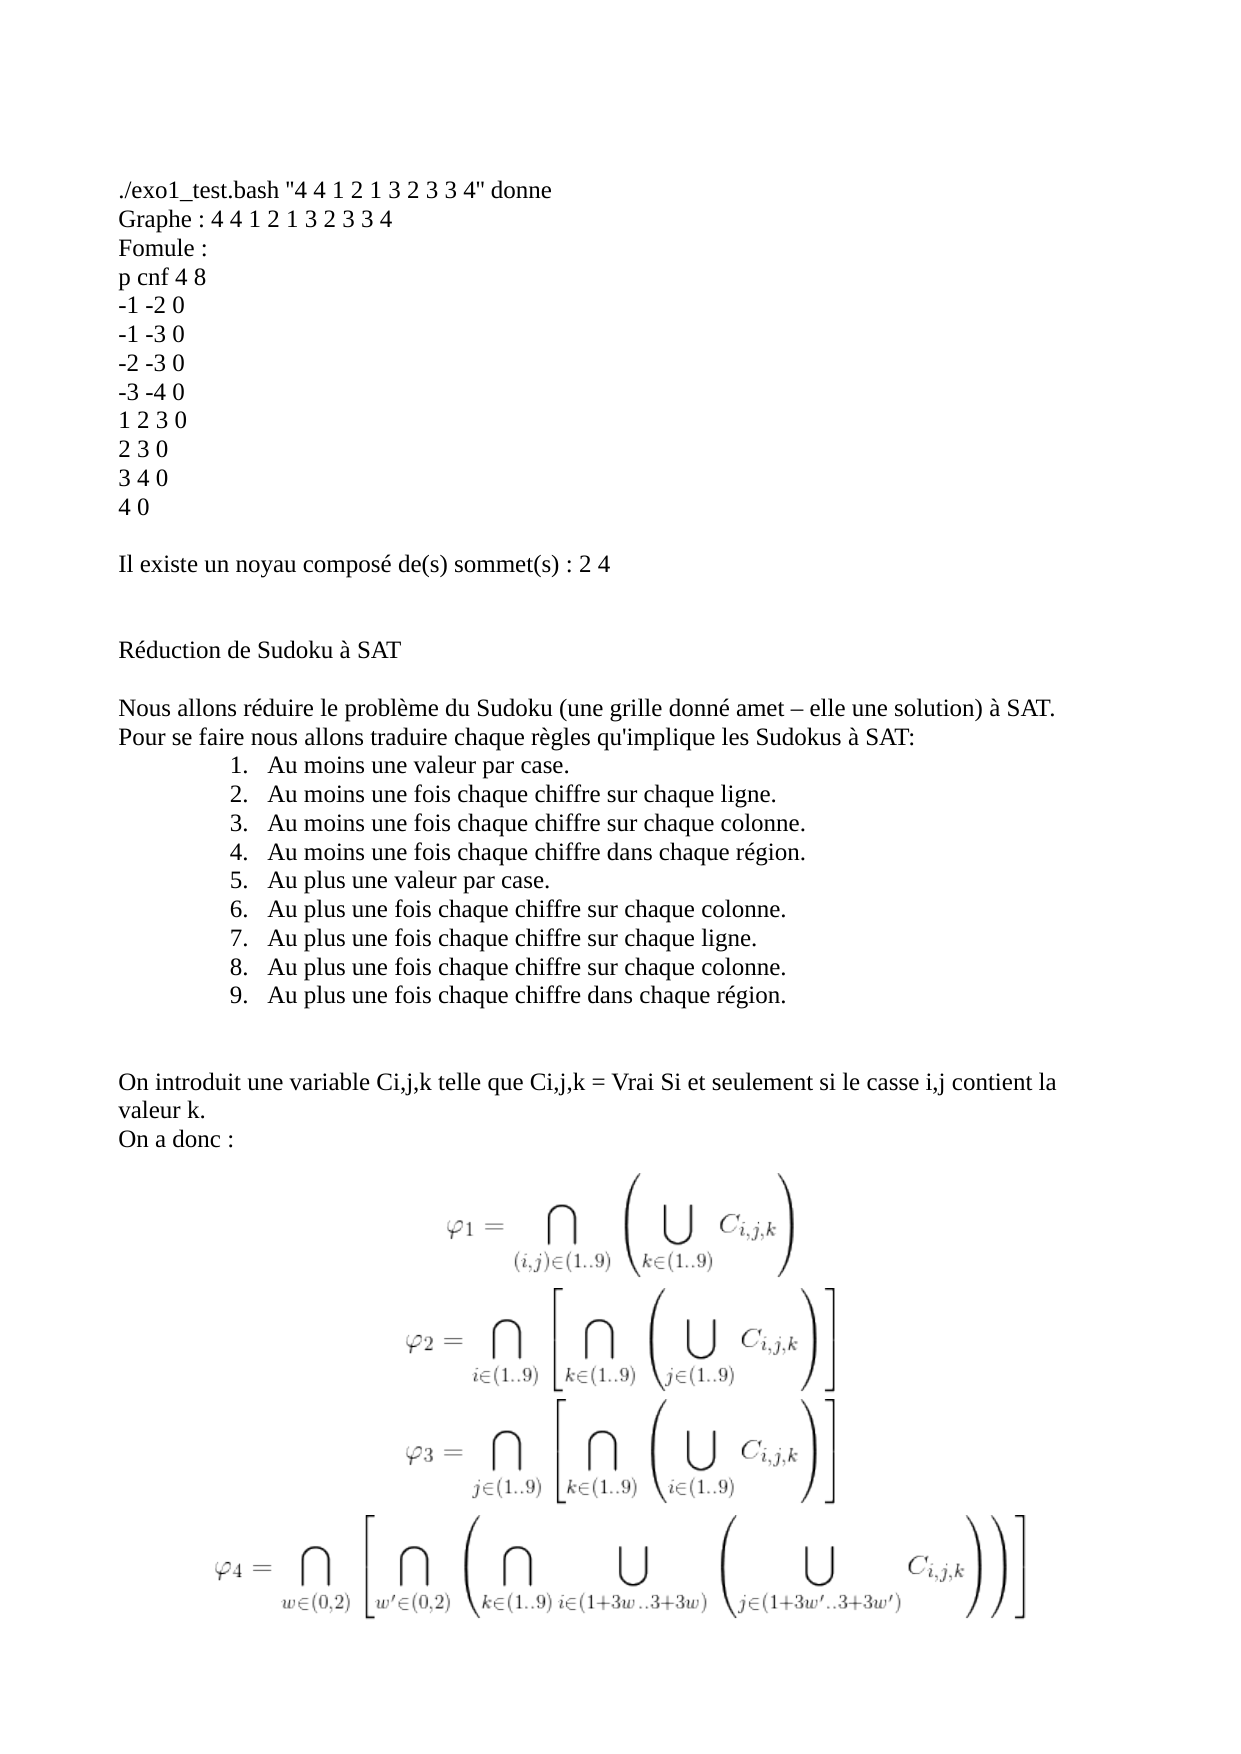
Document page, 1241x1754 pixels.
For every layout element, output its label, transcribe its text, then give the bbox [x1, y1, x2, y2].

picture [405, 1399, 835, 1505]
picture [446, 1173, 794, 1279]
text ./exo1_test.bash ''4 4 1 2 1 3 2 3 3 4'' donne [118, 176, 1122, 204]
list Au moins une fois chaque chiffre sur chaque colonne. [229, 808, 1122, 837]
text 2 3 0 [118, 434, 1122, 463]
list Au plus une fois chaque chiffre dans chaque région. [229, 981, 1122, 1009]
text p cnf 4 8 [118, 262, 1122, 291]
list Au moins une fois chaque chiffre dans chaque région. [229, 837, 1122, 866]
picture [214, 1515, 1026, 1620]
list Au plus une fois chaque chiffre sur chaque colonne. [229, 894, 1122, 923]
text -2 -3 0 [118, 348, 1122, 377]
text Réduction de Sudoku à SAT [118, 636, 1122, 664]
text -3 -4 0 [118, 377, 1122, 406]
text Graphe : 4 4 1 2 1 3 2 3 3 4 [118, 204, 1122, 233]
text On a donc : [118, 1124, 1122, 1153]
text 4 0 [118, 492, 1122, 521]
picture [405, 1288, 835, 1393]
text Nous allons réduire le problème du Sudoku (une grille donné amet – elle une solution) à SAT. [118, 693, 1122, 722]
text 1 2 3 0 [118, 406, 1122, 434]
text Pour se faire nous allons traduire chaque règles qu'implique les Sudokus à SAT: [118, 722, 1122, 751]
text -1 -2 0 [118, 291, 1122, 319]
text Fomule : [118, 233, 1122, 262]
list Au plus une fois chaque chiffre sur chaque colonne. [229, 952, 1122, 981]
list Au plus une valeur par case. [229, 866, 1122, 894]
list Au plus une fois chaque chiffre sur chaque ligne. [229, 923, 1122, 952]
list Au moins une valeur par case. [229, 751, 1122, 779]
text 3 4 0 [118, 463, 1122, 492]
text Il existe un noyau composé de(s) sommet(s) : 2 4 [118, 549, 1122, 578]
text -1 -3 0 [118, 319, 1122, 348]
list Au moins une fois chaque chiffre sur chaque ligne. [229, 779, 1122, 808]
text On introduit une variable Ci,j,k telle que Ci,j,k = Vrai Si et seulement si le casse i,j contient la valeur k. [118, 1067, 1122, 1124]
